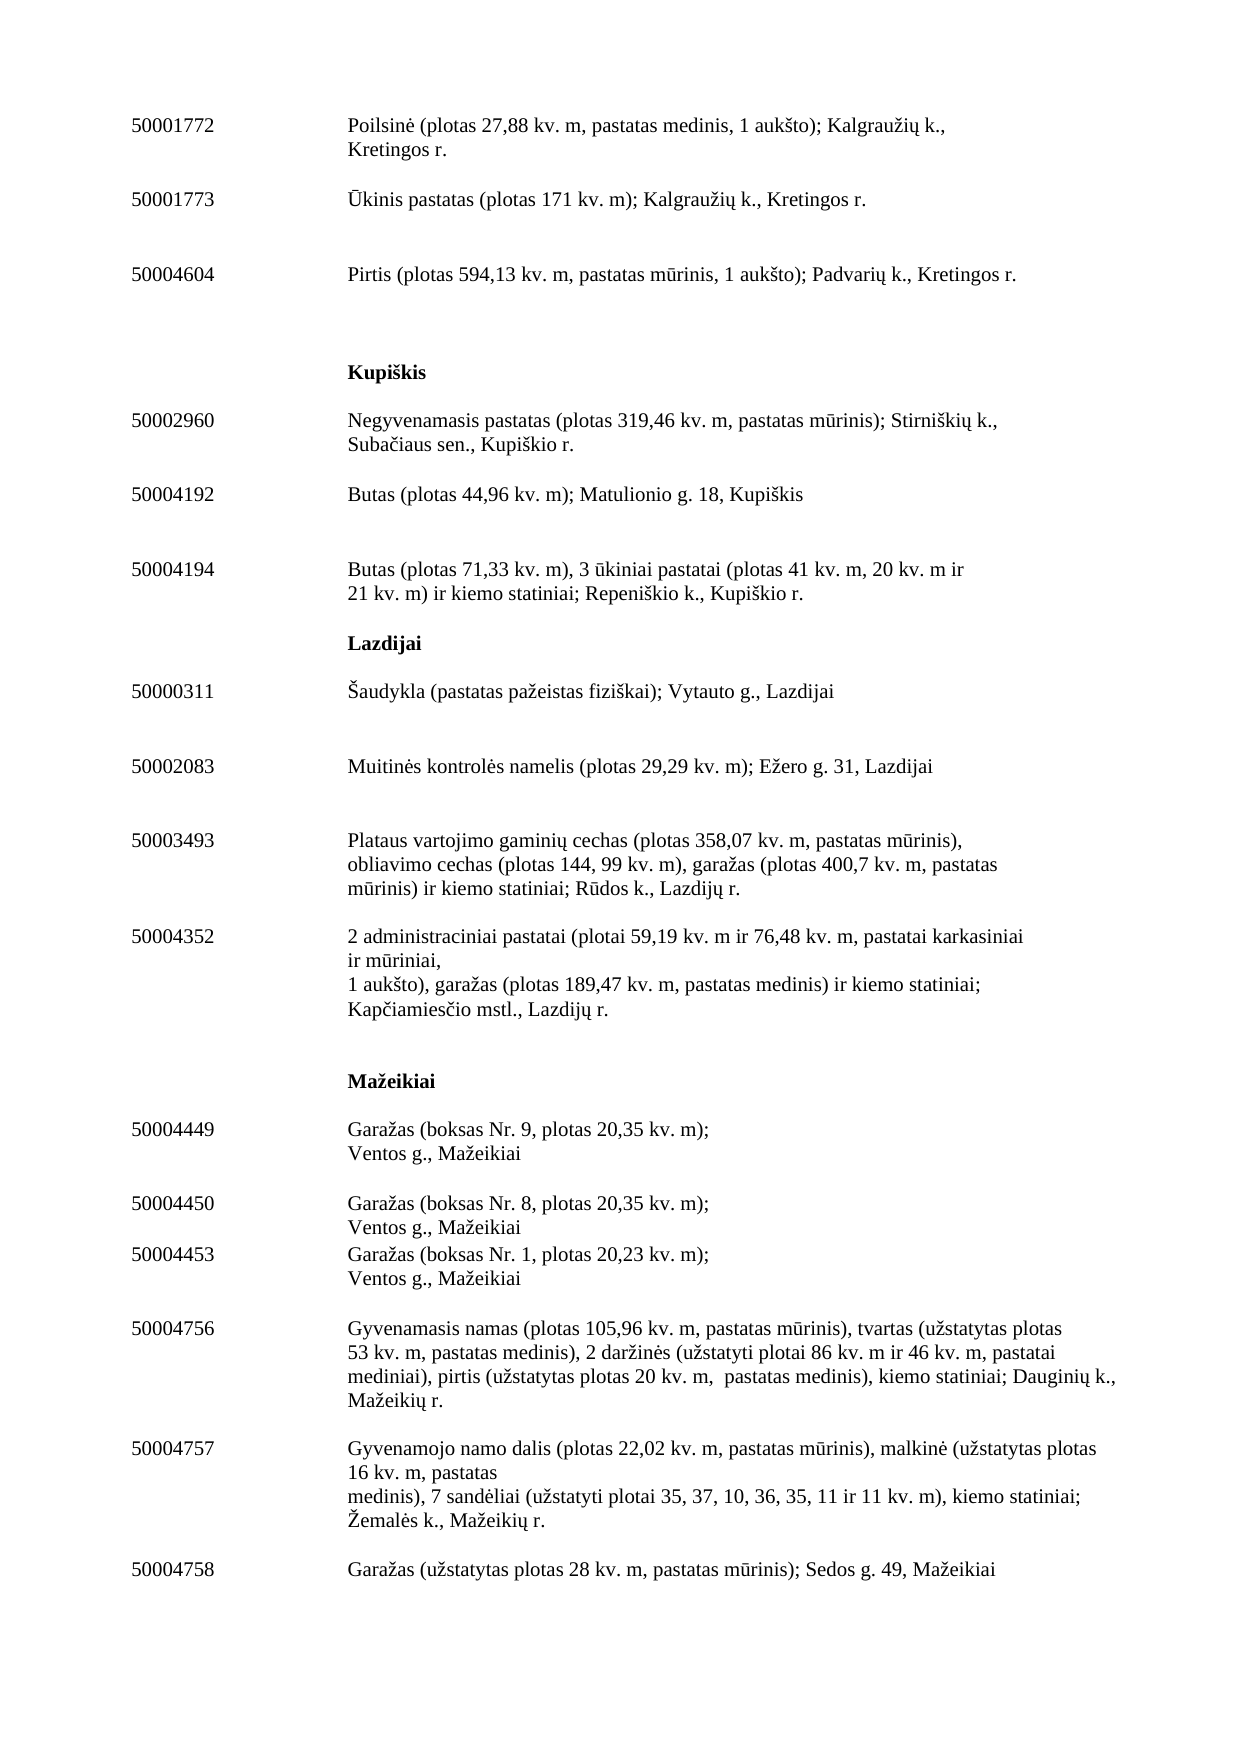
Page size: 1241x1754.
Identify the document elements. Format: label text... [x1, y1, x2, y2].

table_cell [1155, 828, 1170, 900]
table_cell 2 administraciniai pastatai (plotai 59,19 kv. m ir 76,48 kv. m, pastatai karkasiniai ir mūriniai, 1 aukšto), garažas (plotas 189,47 kv. m, pastatas medinis) ir kiemo statiniai; Kapčiamiesčio mstl., Lazdijų r. [336, 924, 1037, 1021]
table_cell Negyvenamasis pastatas (plotas 319,46 kv. m, pastatas mūrinis); Stirniškių k., Subačiaus sen., Kupiškio r. [336, 408, 1037, 458]
table_cell [1037, 557, 1066, 607]
table_cell [1155, 1069, 1170, 1093]
table_cell [1037, 113, 1066, 163]
table_cell [1155, 655, 1170, 679]
table_cell [1155, 1167, 1170, 1191]
table_cell [1170, 730, 1240, 754]
table_cell Butas (plotas 44,96 kv. m); Matulionio g. 18, Kupiškis [336, 483, 1037, 533]
table_cell [115, 804, 1155, 828]
table_cell [1170, 1045, 1240, 1069]
table_cell 50004450 [115, 1191, 336, 1241]
table_cell [1170, 1241, 1240, 1292]
table_cell [1170, 163, 1240, 187]
table_cell [1170, 754, 1240, 804]
table_cell [1170, 1292, 1240, 1316]
table_cell [115, 607, 1155, 631]
table_cell [1170, 557, 1240, 607]
table_cell [1155, 483, 1170, 533]
table_cell Butas (plotas 71,33 kv. m), 3 ūkiniai pastatai (plotas 41 kv. m, 20 kv. m ir 21 kv. m) ir kiemo statiniai; Repeniškio k., Kupiškio r. [336, 557, 1037, 607]
table_cell 50004758 [115, 1556, 336, 1639]
table_cell [1170, 336, 1240, 360]
table_cell [1155, 730, 1170, 754]
table_cell [1155, 336, 1170, 360]
table_cell [1037, 1241, 1066, 1292]
table_cell [1170, 384, 1240, 408]
table_cell [115, 631, 336, 655]
table_cell [1170, 607, 1240, 631]
table_cell [1066, 557, 1155, 607]
table_cell [1155, 360, 1170, 384]
table_cell [1037, 1117, 1066, 1167]
table_cell [1155, 1533, 1170, 1556]
table_cell [1155, 238, 1170, 261]
table_cell [1066, 754, 1155, 804]
table_cell [1155, 113, 1170, 163]
table_cell [115, 1093, 1155, 1117]
table_cell Ūkinis pastatas (plotas 171 kv. m); Kalgraužių k., Kretingos r. [336, 187, 1037, 237]
table_cell 50004757 [115, 1436, 336, 1532]
table_cell [1170, 631, 1240, 655]
table_cell [1155, 458, 1170, 482]
table_cell [1155, 1316, 1170, 1412]
table_cell [115, 1292, 1155, 1316]
table_cell [1170, 1556, 1240, 1639]
table_cell [1170, 458, 1240, 482]
table_cell [115, 1069, 336, 1093]
table_cell [1170, 900, 1240, 924]
table_cell [1155, 1639, 1170, 1663]
table_cell [1155, 900, 1170, 924]
table_cell [1155, 89, 1170, 113]
table_cell [115, 655, 1155, 679]
table_cell 50002960 [115, 408, 336, 458]
table_cell [1155, 1117, 1170, 1167]
table_cell [1170, 113, 1240, 163]
table_cell 50001773 [115, 187, 336, 237]
table_cell [115, 238, 1155, 261]
table_cell Muitinės kontrolės namelis (plotas 29,29 kv. m); Ežero g. 31, Lazdijai [336, 754, 1037, 804]
table_cell [1155, 312, 1170, 336]
table_cell [1155, 1021, 1170, 1044]
table_cell [115, 360, 336, 384]
table_cell Šaudykla (pastatas pažeistas fiziškai); Vytauto g., Lazdijai [336, 679, 1037, 729]
table_cell Garažas (boksas Nr. 1, plotas 20,23 kv. m); Ventos g., Mažeikiai [336, 1241, 1037, 1292]
table_cell 50004192 [115, 483, 336, 533]
table_cell [1155, 631, 1170, 655]
table_cell [115, 1533, 1155, 1556]
table_cell [1170, 1117, 1240, 1167]
table_cell [1066, 261, 1155, 312]
table_cell [1170, 804, 1240, 828]
table_cell [1155, 384, 1170, 408]
table_cell [1170, 1436, 1240, 1532]
table_cell [1170, 261, 1240, 312]
table_cell [115, 730, 1155, 754]
table_cell [1170, 1533, 1240, 1556]
table_cell [1037, 828, 1066, 900]
table_cell [1066, 483, 1155, 533]
table_cell 50004194 [115, 557, 336, 607]
table_cell [1066, 408, 1155, 458]
table_cell [115, 336, 1155, 360]
table_cell [1155, 1191, 1170, 1241]
table_cell [1066, 1241, 1155, 1292]
table_cell [1066, 679, 1155, 729]
table_cell [1170, 89, 1240, 113]
table_cell [1155, 163, 1170, 187]
table_cell [1170, 408, 1240, 458]
table_cell Pirtis (plotas 594,13 kv. m, pastatas mūrinis, 1 aukšto); Padvarių k., Kretingos r. [336, 261, 1037, 312]
table_cell Lazdijai [336, 631, 1155, 655]
table_cell Plataus vartojimo gaminių cechas (plotas 358,07 kv. m, pastatas mūrinis), obliavimo cechas (plotas 144, 99 kv. m), garažas (plotas 400,7 kv. m, pastatas mūrinis) ir kiemo statiniai; Rūdos k., Lazdijų r. [336, 828, 1037, 900]
table_cell [1170, 1167, 1240, 1191]
table_cell [1066, 113, 1155, 163]
table_cell [115, 89, 1155, 113]
table_cell [1170, 1093, 1240, 1117]
table_cell [1170, 679, 1240, 729]
table_cell [1155, 804, 1170, 828]
table_cell [1155, 408, 1170, 458]
table_cell 50004352 [115, 924, 336, 1021]
table_cell Garažas (užstatytas plotas 28 kv. m, pastatas mūrinis); Sedos g. 49, Mažeikiai [336, 1556, 1155, 1639]
table_cell [1170, 655, 1240, 679]
table_cell [1155, 1556, 1170, 1639]
table_cell [1170, 1639, 1240, 1663]
table_cell [1155, 1093, 1170, 1117]
table_cell [1037, 261, 1066, 312]
table_cell [1170, 1316, 1240, 1412]
table_cell [115, 1021, 1155, 1044]
table_cell [1170, 924, 1240, 1021]
table_cell [1155, 1292, 1170, 1316]
table_cell [115, 458, 1155, 482]
table_cell Kupiškis [336, 360, 1155, 384]
table_cell [115, 1167, 1155, 1191]
table_cell [1170, 238, 1240, 261]
table_cell [1037, 754, 1066, 804]
table_cell [1155, 679, 1170, 729]
table_cell [1170, 483, 1240, 533]
table_cell [1170, 828, 1240, 900]
table_cell [1155, 557, 1170, 607]
table_cell [1037, 483, 1066, 533]
table_cell [1066, 924, 1155, 1021]
table_cell [1037, 187, 1066, 237]
table_cell [1170, 1021, 1240, 1044]
table_cell [1155, 533, 1170, 557]
table_cell [115, 1639, 1155, 1663]
table_cell [1037, 924, 1066, 1021]
table_cell [1170, 360, 1240, 384]
table_cell 50003493 [115, 828, 336, 900]
table_cell [1170, 533, 1240, 557]
table_cell 50001772 [115, 113, 336, 163]
table_cell [1155, 261, 1170, 312]
table_cell [115, 900, 1155, 924]
table_cell Garažas (boksas Nr. 8, plotas 20,35 kv. m); Ventos g., Mažeikiai [336, 1191, 1037, 1241]
table_cell [115, 533, 1155, 557]
table_cell [1037, 679, 1066, 729]
table_cell [1155, 1241, 1170, 1292]
table_cell [115, 1045, 1155, 1069]
table_cell Mažeikiai [336, 1069, 1155, 1093]
table_cell 50004453 [115, 1241, 336, 1292]
table_cell [1155, 1045, 1170, 1069]
table_cell [115, 1412, 1155, 1436]
table_cell [1155, 1436, 1170, 1532]
table_cell [115, 384, 1155, 408]
table_cell [1066, 828, 1155, 900]
table_cell Poilsinė (plotas 27,88 kv. m, pastatas medinis, 1 aukšto); Kalgraužių k., Kretingos r. [336, 113, 1037, 163]
table_cell [1170, 312, 1240, 336]
table_cell [1155, 607, 1170, 631]
table_cell 50002083 [115, 754, 336, 804]
table_cell [1170, 1191, 1240, 1241]
table_cell Gyvenamojo namo dalis (plotas 22,02 kv. m, pastatas mūrinis), malkinė (užstatytas plotas 16 kv. m, pastatas medinis), 7 sandėliai (užstatyti plotai 35, 37, 10, 36, 35, 11 ir 11 kv. m), kiemo statiniai; Žemalės k., Mažeikių r. [336, 1436, 1155, 1532]
table_cell [115, 163, 1155, 187]
table_cell [1037, 408, 1066, 458]
table_cell [1037, 1191, 1066, 1241]
table_cell [1155, 1412, 1170, 1436]
table_cell [1066, 1117, 1155, 1167]
table_cell 50000311 [115, 679, 336, 729]
table_cell 50004449 [115, 1117, 336, 1167]
table_cell Gyvenamasis namas (plotas 105,96 kv. m, pastatas mūrinis), tvartas (užstatytas plotas 53 kv. m, pastatas medinis), 2 daržinės (užstatyti plotai 86 kv. m ir 46 kv. m, pastatai mediniai), pirtis (užstatytas plotas 20 kv. m, pastatas medinis), kiemo statiniai; Dauginių k., Mažeikių r. [336, 1316, 1155, 1412]
table_cell [1155, 187, 1170, 237]
table_cell [1066, 1191, 1155, 1241]
table_cell [1170, 1412, 1240, 1436]
table_cell Garažas (boksas Nr. 9, plotas 20,35 kv. m); Ventos g., Mažeikiai [336, 1117, 1037, 1167]
table_cell [1155, 754, 1170, 804]
table_cell [1170, 1069, 1240, 1093]
table_cell [1170, 187, 1240, 237]
table_cell [1066, 187, 1155, 237]
table_cell [115, 312, 1155, 336]
table_cell [1155, 924, 1170, 1021]
table_cell 50004756 [115, 1316, 336, 1412]
table_cell 50004604 [115, 261, 336, 312]
